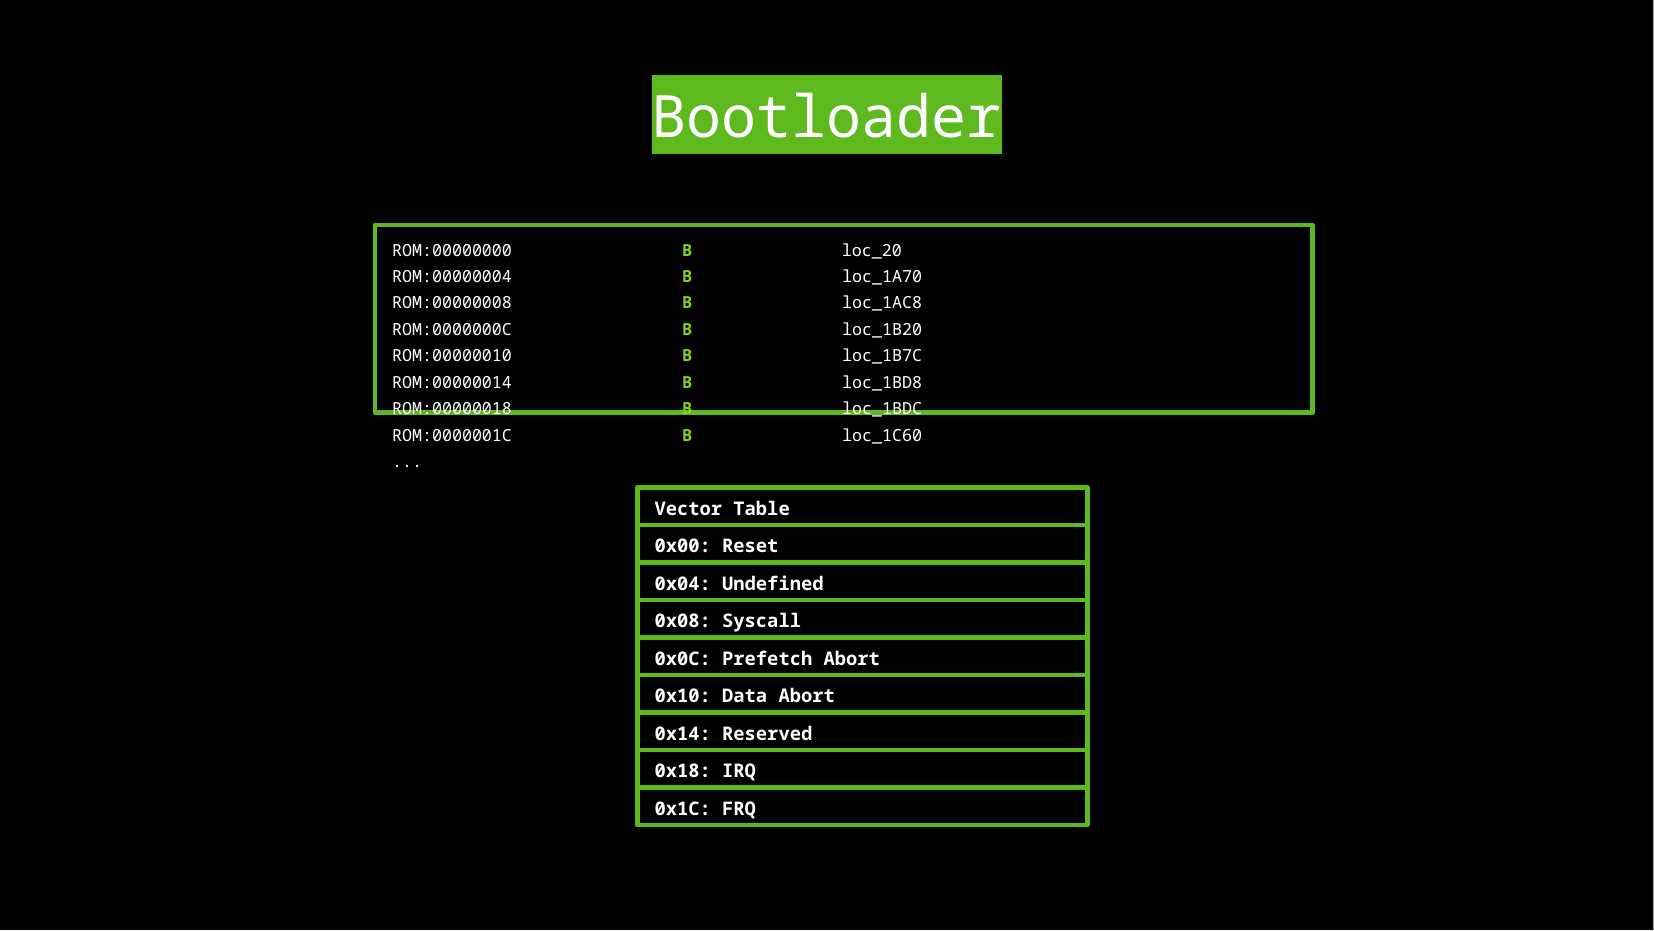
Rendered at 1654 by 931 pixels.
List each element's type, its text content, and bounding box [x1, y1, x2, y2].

title Bootloader [82, 37, 1571, 193]
text_box 0x18: IRQ [637, 749, 1088, 787]
text_box 0x04: Undefined [637, 562, 1088, 599]
text_box 0x10: Data Abort [637, 674, 1088, 712]
text_box 0x0C: Prefetch Abort [637, 637, 1088, 674]
text_box 0x08: Syscall [637, 599, 1088, 637]
text_box Vector Table [637, 487, 1088, 525]
text_box ROM:00000000 B loc_20 ROM:00000004 B loc_1A70 ROM:00000008 B loc_1AC8 ROM:0000000C B loc_1B20 ROM:00000010 B loc_1B7C ROM:00000014 B loc_1BD8 ROM:00000018 B loc_1BDC ROM:0000001C B loc_1C60 ... [374, 224, 1313, 413]
text_box 0x00: Reset [637, 525, 1088, 562]
text_box 0x14: Reserved [637, 712, 1088, 749]
text_box 0x1C: FRQ [637, 787, 1088, 825]
